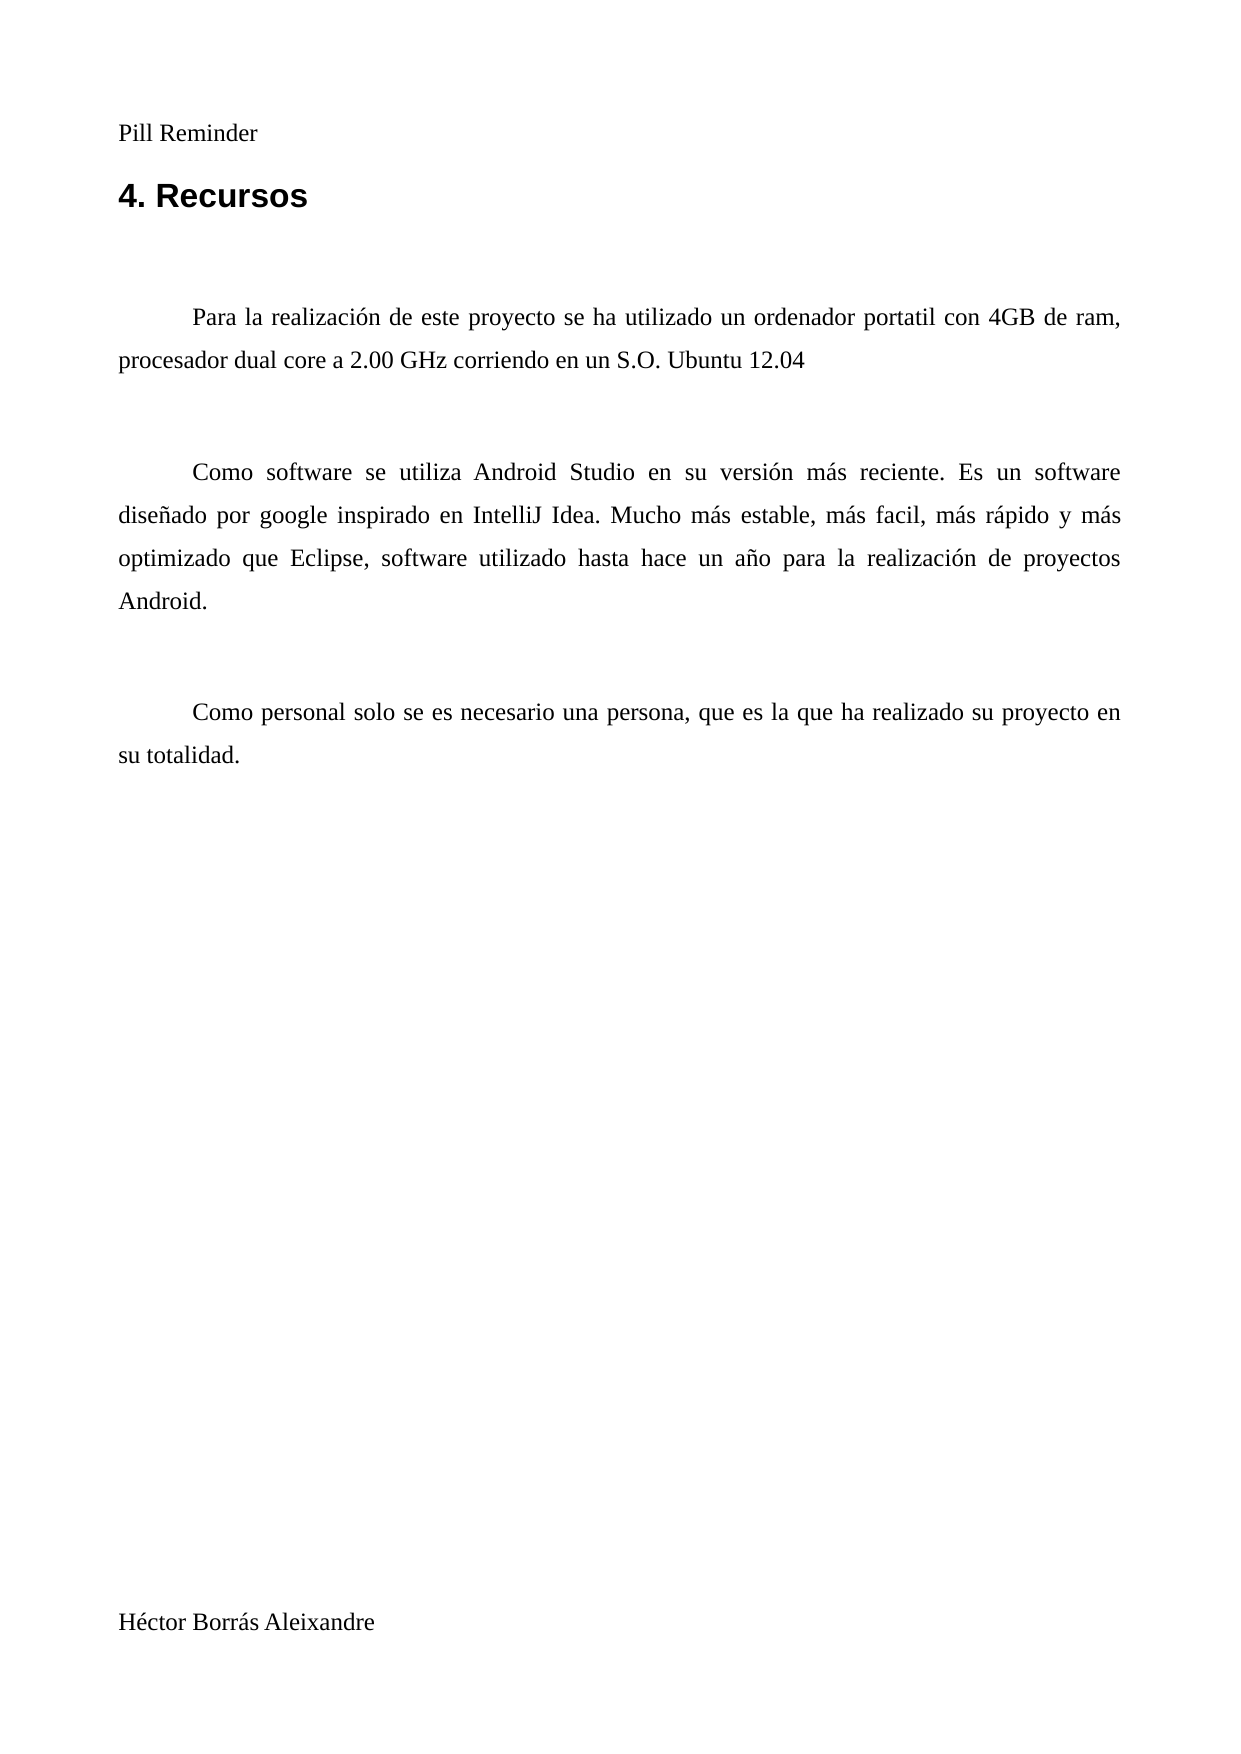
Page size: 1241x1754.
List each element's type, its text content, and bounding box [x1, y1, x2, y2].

text Como personal solo se es necesario una persona, que es la que ha realizado su proyecto en su totalidad. [118, 697, 1122, 769]
subtitle 4. Recursos [118, 176, 1122, 215]
text Como software se utiliza Android Studio en su versión más reciente. Es un software diseñado por google inspirado en IntelliJ Idea. Mucho más estable, más facil, más rápido y más optimizado que Eclipse, software utilizado hasta hace un año para la realización de proyectos Android. [118, 457, 1122, 615]
text Para la realización de este proyecto se ha utilizado un ordenador portatil con 4GB de ram, procesador dual core a 2.00 GHz corriendo en un S.O. Ubuntu 12.04 [118, 302, 1122, 374]
